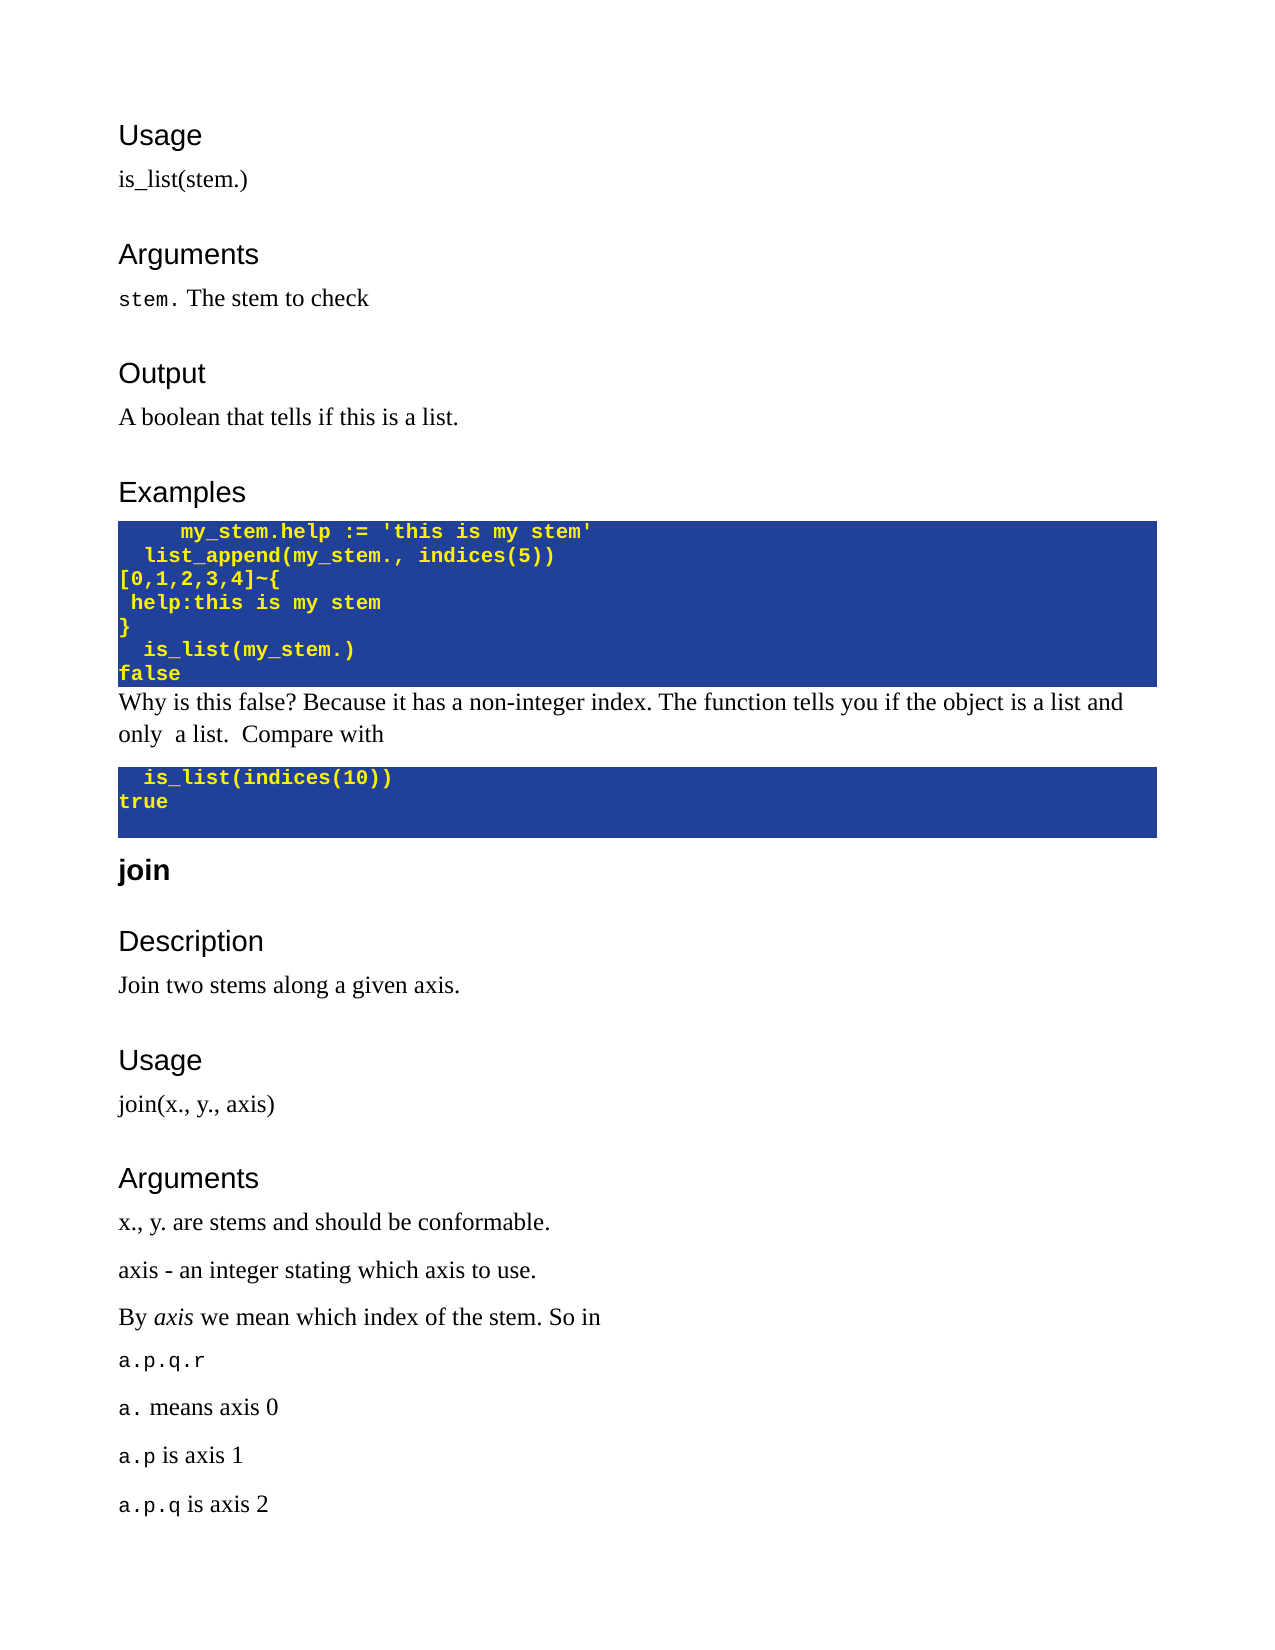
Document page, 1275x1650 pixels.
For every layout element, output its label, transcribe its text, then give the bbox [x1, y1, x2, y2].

text axis - an integer stating which axis to use. [118, 1255, 1157, 1284]
text } [118, 616, 1157, 639]
subtitle Output [118, 356, 1157, 390]
text false [118, 663, 1157, 687]
subtitle Examples [118, 475, 1157, 508]
text help:this is my stem [118, 592, 1157, 616]
text Why is this false? Because it has a non-integer index. The function tells you if the object is a list and only a list. Compare with [118, 687, 1157, 748]
text my_stem.help := 'this is my stem' [118, 521, 1157, 545]
text a. means axis 0 [118, 1392, 1157, 1421]
subtitle join [118, 853, 1157, 886]
text list_append(my_stem., indices(5)) [118, 545, 1157, 568]
text is_list(stem.) [118, 164, 1157, 193]
text true [118, 791, 1157, 814]
subtitle Arguments [118, 237, 1157, 270]
text A boolean that tells if this is a list. [118, 402, 1157, 431]
text By axis we mean which index of the stem. So in [118, 1302, 1157, 1331]
text a.p.q.r [118, 1350, 1157, 1374]
subtitle Arguments [118, 1161, 1157, 1195]
text [0,1,2,3,4]~{ [118, 568, 1157, 592]
text is_list(my_stem.) [118, 639, 1157, 663]
text Join two stems along a given axis. [118, 970, 1157, 999]
text stem. The stem to check [118, 283, 1157, 312]
subtitle Usage [118, 1043, 1157, 1076]
subtitle Description [118, 924, 1157, 957]
text join(x., y., axis) [118, 1089, 1157, 1117]
subtitle Usage [118, 118, 1157, 152]
text is_list(indices(10)) [118, 767, 1157, 791]
text a.p.q is axis 2 [118, 1489, 1157, 1518]
text x., y. are stems and should be conformable. [118, 1207, 1157, 1236]
text a.p is axis 1 [118, 1440, 1157, 1470]
